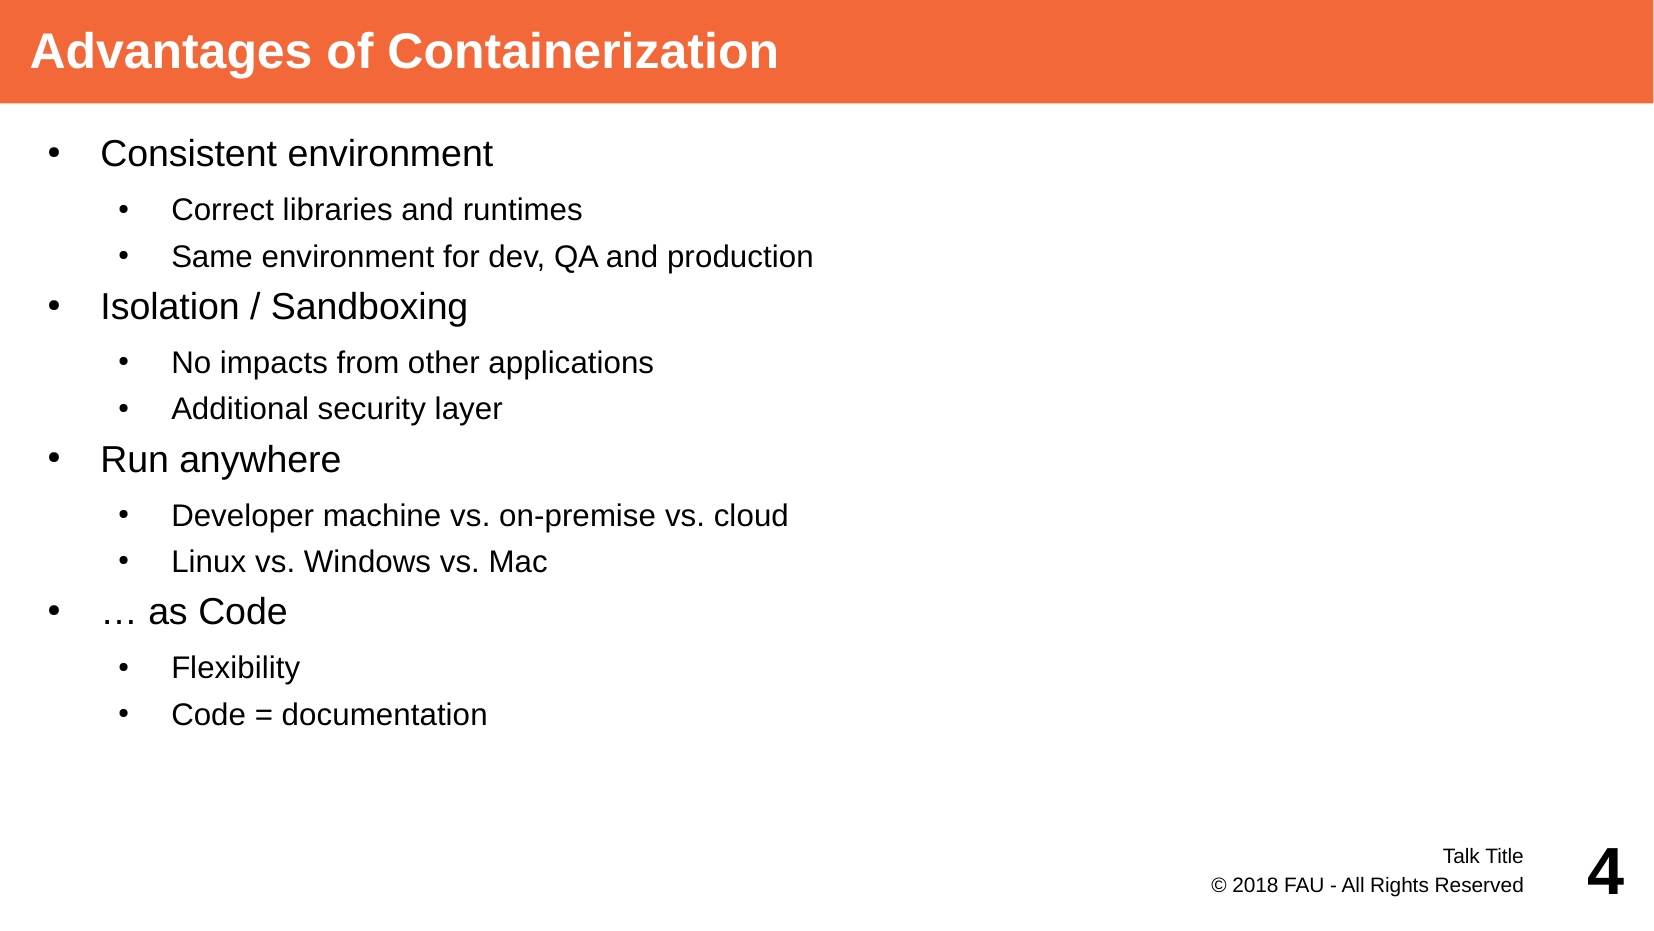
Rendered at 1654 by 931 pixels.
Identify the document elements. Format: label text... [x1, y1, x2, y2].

list Consistent environment Correct libraries and runtimes Same environment for dev, QA and production Isolation / Sandboxing No impacts from other applications Additional security layer Run anywhere Developer machine vs. on-premise vs. cloud Linux vs. Windows vs. Mac … as Code Flexibility Code = documentation [29, 132, 1625, 813]
title Advantages of Containerization [0, 0, 1654, 104]
